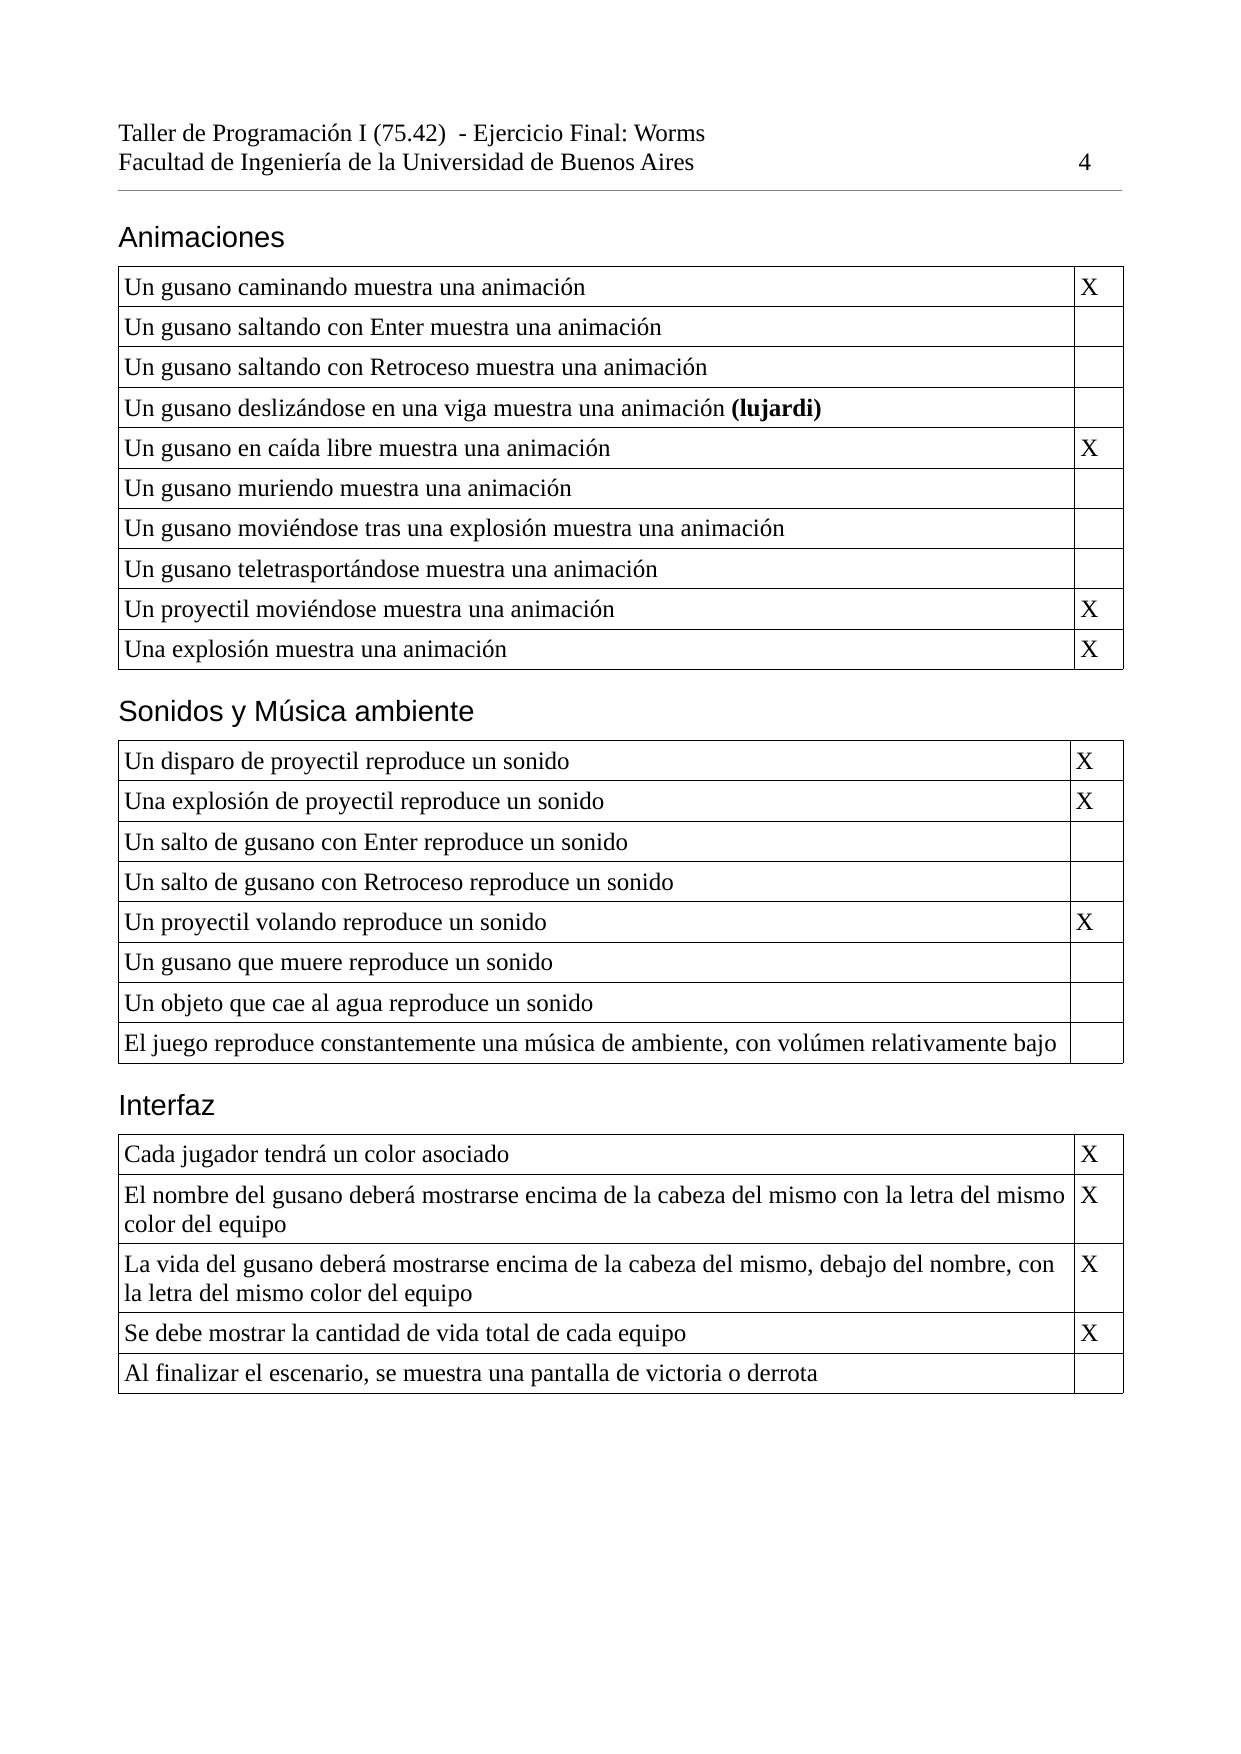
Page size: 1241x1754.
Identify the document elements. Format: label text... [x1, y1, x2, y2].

subtitle Sonidos y Música ambiente [118, 694, 1122, 728]
table_cell [1075, 307, 1123, 346]
table_cell [1075, 1354, 1123, 1393]
table_cell [1075, 347, 1123, 387]
table_cell Un gusano teletrasportándose muestra una animación [119, 549, 1074, 588]
table_cell Un gusano saltando con Retroceso muestra una animación [119, 347, 1074, 387]
table_cell X [1075, 1313, 1123, 1352]
table_header X [1071, 741, 1123, 780]
table_cell Un gusano deslizándose en una viga muestra una animación (lujardi) [119, 388, 1074, 427]
table_cell Al finalizar el escenario, se muestra una pantalla de victoria o derrota [119, 1354, 1074, 1393]
table_cell Un gusano que muere reproduce un sonido [119, 943, 1070, 982]
table_cell Un proyectil volando reproduce un sonido [119, 902, 1070, 942]
table_header X [1075, 267, 1123, 306]
table_cell X [1075, 630, 1123, 669]
table_cell Se debe mostrar la cantidad de vida total de cada equipo [119, 1313, 1074, 1352]
table_cell [1075, 469, 1123, 508]
subtitle Animaciones [118, 220, 1122, 253]
table_cell Un salto de gusano con Retroceso reproduce un sonido [119, 862, 1070, 901]
table_cell El nombre del gusano deberá mostrarse encima de la cabeza del mismo con la letra del mismo color del equipo [119, 1175, 1074, 1243]
table_cell La vida del gusano deberá mostrarse encima de la cabeza del mismo, debajo del nombre, con la letra del mismo color del equipo [119, 1244, 1074, 1312]
table_cell X [1071, 902, 1123, 942]
table_cell Una explosión muestra una animación [119, 630, 1074, 669]
table_header Un disparo de proyectil reproduce un sonido [119, 741, 1070, 780]
table_cell [1071, 983, 1123, 1022]
table_cell X [1075, 1175, 1123, 1243]
table_cell Un objeto que cae al agua reproduce un sonido [119, 983, 1070, 1022]
table_header Cada jugador tendrá un color asociado [119, 1135, 1074, 1174]
table_cell Una explosión de proyectil reproduce un sonido [119, 781, 1070, 821]
table_cell [1075, 509, 1123, 548]
table_cell Un proyectil moviéndose muestra una animación [119, 589, 1074, 629]
table_cell Un gusano saltando con Enter muestra una animación [119, 307, 1074, 346]
table_cell [1071, 1023, 1123, 1063]
table_cell X [1075, 589, 1123, 629]
subtitle Interfaz [118, 1088, 1122, 1121]
table_cell El juego reproduce constantemente una música de ambiente, con volúmen relativamente bajo [119, 1023, 1070, 1063]
table_cell X [1075, 428, 1123, 467]
table_cell [1075, 388, 1123, 427]
table_cell [1071, 862, 1123, 901]
table_cell Un gusano muriendo muestra una animación [119, 469, 1074, 508]
table_cell [1071, 822, 1123, 861]
table_header X [1075, 1135, 1123, 1174]
table_cell Un salto de gusano con Enter reproduce un sonido [119, 822, 1070, 861]
table_cell X [1075, 1244, 1123, 1312]
table_cell [1075, 549, 1123, 588]
table_cell X [1071, 781, 1123, 821]
table_header Un gusano caminando muestra una animación [119, 267, 1074, 306]
table_cell [1071, 943, 1123, 982]
table_cell Un gusano en caída libre muestra una animación [119, 428, 1074, 467]
table_cell Un gusano moviéndose tras una explosión muestra una animación [119, 509, 1074, 548]
